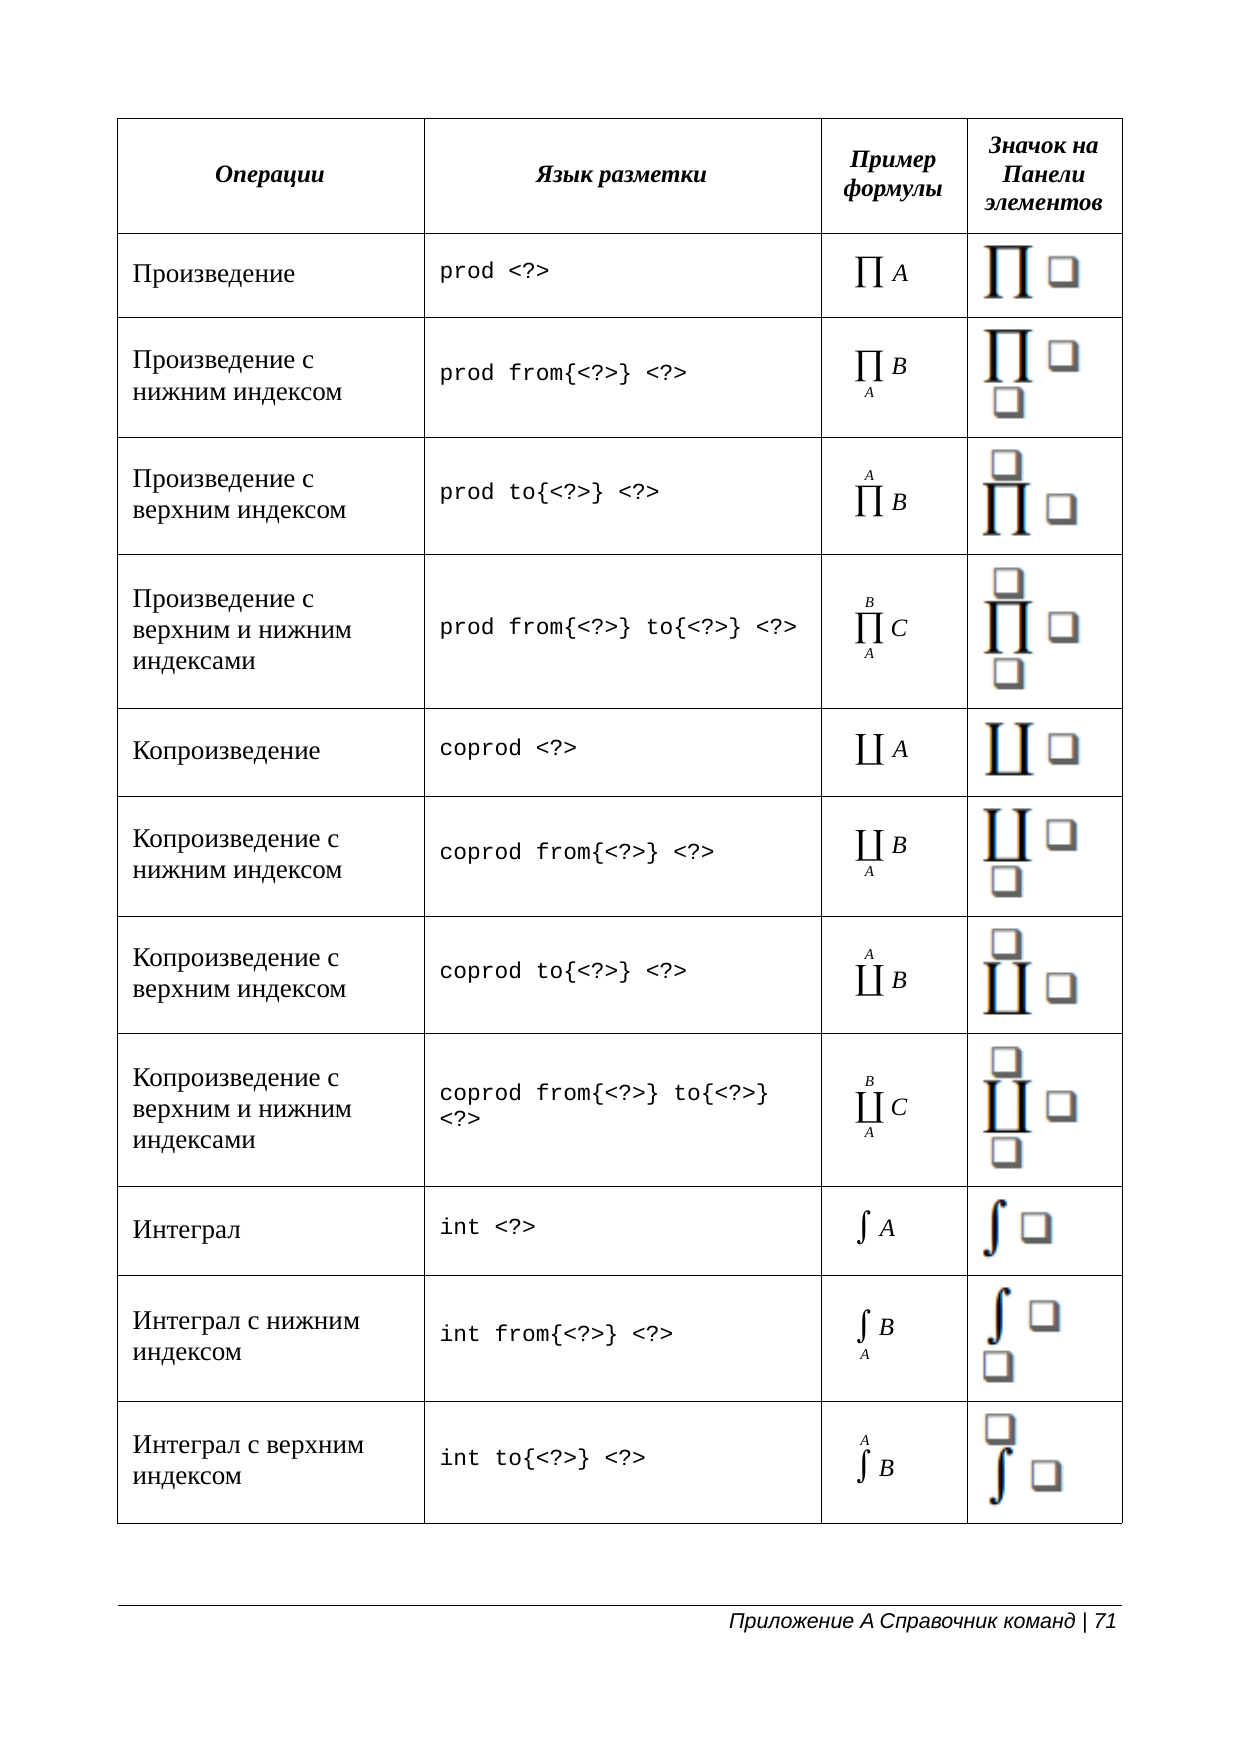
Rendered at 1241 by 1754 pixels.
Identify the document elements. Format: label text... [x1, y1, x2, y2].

table_cell [968, 1276, 1122, 1401]
table_cell [822, 797, 967, 916]
table_cell coprod to{<?>} <?> [425, 917, 821, 1033]
table_header Значок на Панели элементов [968, 119, 1122, 232]
table_cell Интеграл [118, 1187, 424, 1275]
table_cell [822, 1187, 967, 1275]
table_cell [968, 555, 1122, 707]
table_cell prod <?> [425, 234, 821, 317]
table_cell Произведение с верхним и нижним индексами [118, 555, 424, 707]
picture [982, 244, 1083, 301]
table_cell [968, 438, 1122, 554]
table_cell Копроизведение с верхним индексом [118, 917, 424, 1033]
table_cell [968, 709, 1122, 796]
table_cell Произведение [118, 234, 424, 317]
picture [982, 566, 1083, 692]
table_cell [968, 797, 1122, 916]
table_cell prod from{<?>} <?> [425, 318, 821, 437]
picture [982, 448, 1079, 538]
table_cell [968, 1034, 1122, 1186]
table_cell Интеграл с верхним индексом [118, 1402, 424, 1523]
table_cell int to{<?>} <?> [425, 1402, 821, 1523]
table_cell Копроизведение [118, 709, 424, 796]
table_cell Копроизведение с верхним и нижним индексами [118, 1034, 424, 1186]
table_cell [822, 555, 967, 707]
table_cell [968, 1402, 1122, 1523]
picture [982, 927, 1081, 1017]
table_header Пример формулы [822, 119, 967, 232]
table_cell [822, 709, 967, 796]
picture [982, 1286, 1064, 1385]
table_cell int <?> [425, 1187, 821, 1275]
table_cell Интеграл с нижним индексом [118, 1276, 424, 1401]
picture [982, 1412, 1066, 1507]
table_cell [822, 438, 967, 554]
table_header Язык разметки [425, 119, 821, 232]
table_cell [968, 318, 1122, 437]
table_cell [822, 234, 967, 317]
table_cell coprod <?> [425, 709, 821, 796]
table_cell int from{<?>} <?> [425, 1276, 821, 1401]
picture [982, 1198, 1056, 1259]
table_cell [822, 318, 967, 437]
table_cell [822, 1034, 967, 1186]
table_cell [968, 234, 1122, 317]
table_cell [822, 1402, 967, 1523]
table_cell [968, 1187, 1122, 1275]
table_cell Произведение с верхним индексом [118, 438, 424, 554]
table_cell Копроизведение с нижним индексом [118, 797, 424, 916]
picture [982, 719, 1083, 780]
table_header Операции [118, 119, 424, 232]
table_cell Произведение с нижним индексом [118, 318, 424, 437]
table_cell prod to{<?>} <?> [425, 438, 821, 554]
picture [982, 1045, 1081, 1171]
table_cell coprod from{<?>} <?> [425, 797, 821, 916]
picture [982, 328, 1083, 421]
table_cell [822, 1276, 967, 1401]
table_cell [968, 917, 1122, 1033]
table_cell coprod from{<?>} to{<?>} <?> [425, 1034, 821, 1186]
table_cell prod from{<?>} to{<?>} <?> [425, 555, 821, 707]
table_cell [822, 917, 967, 1033]
picture [982, 807, 1079, 900]
